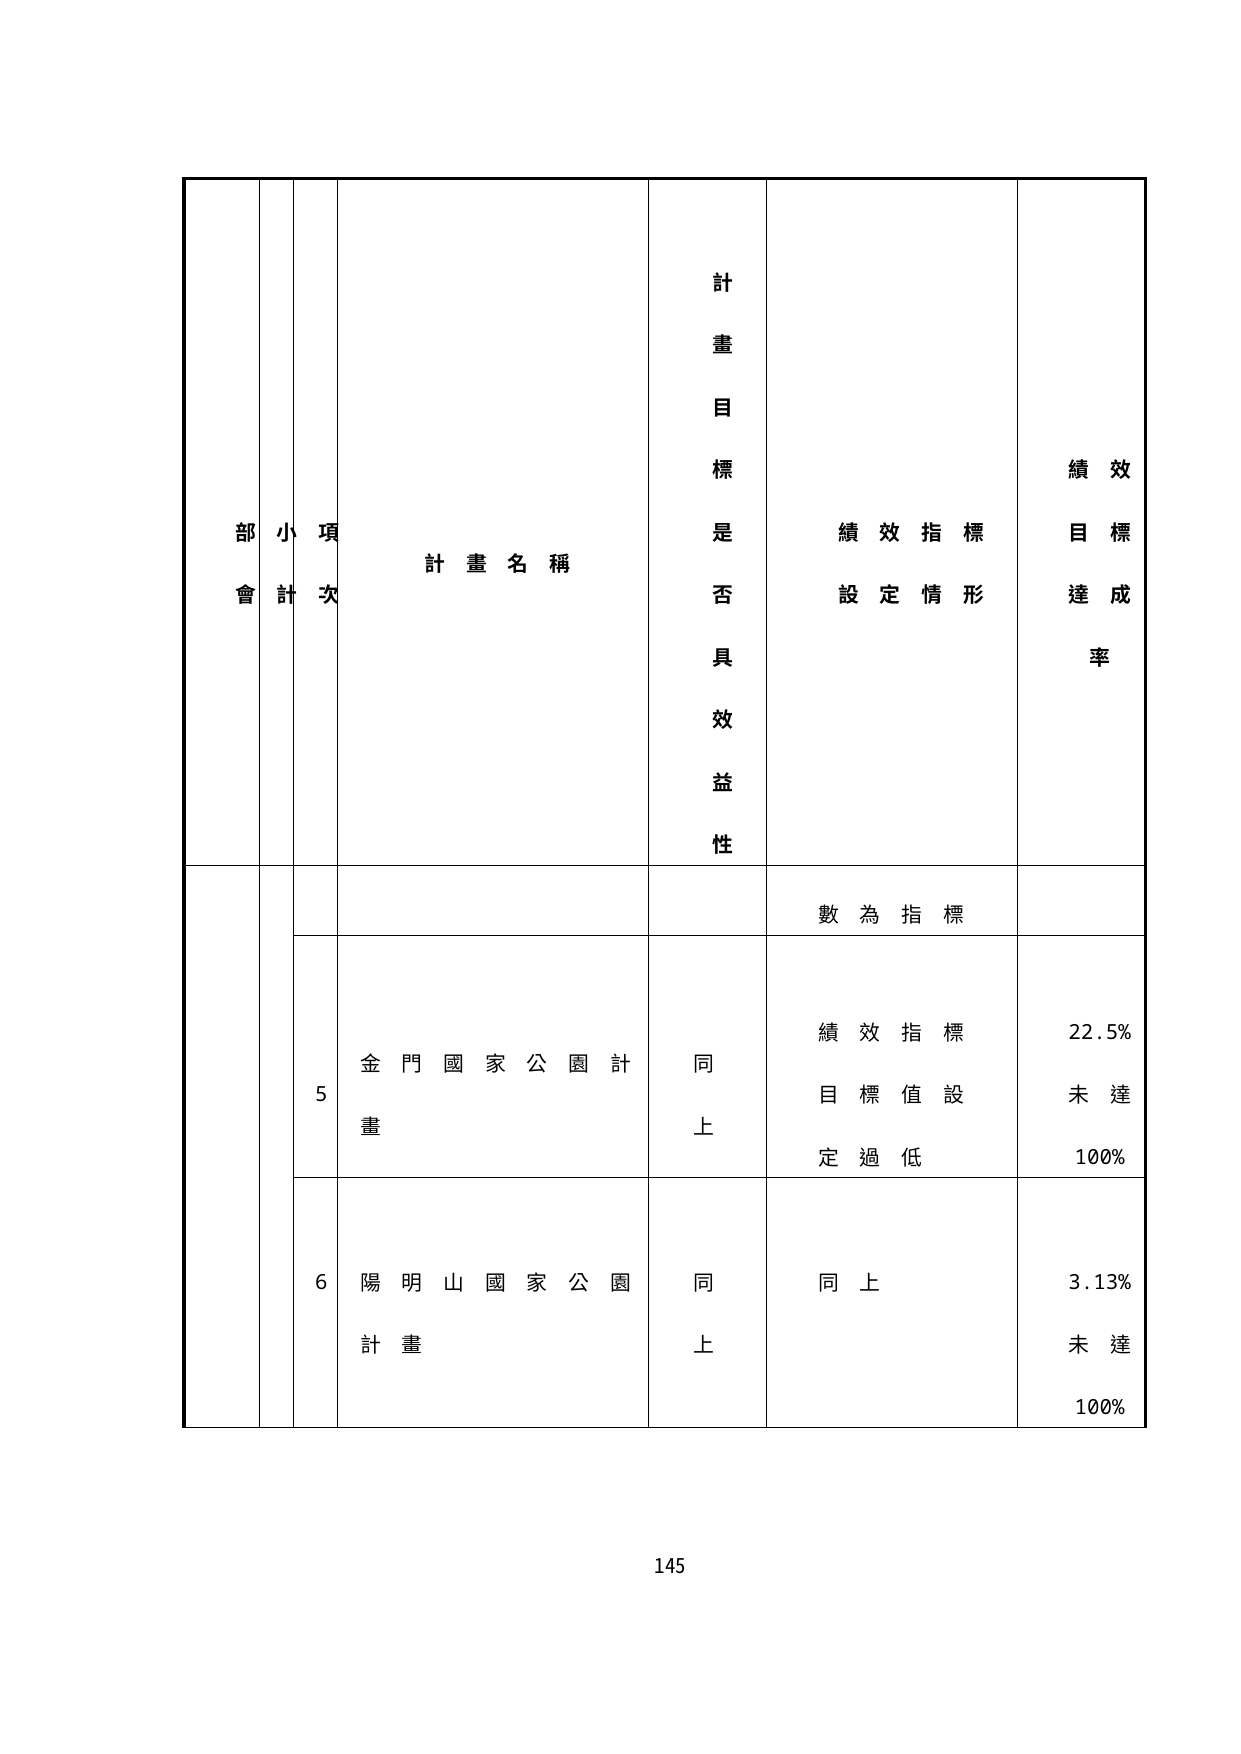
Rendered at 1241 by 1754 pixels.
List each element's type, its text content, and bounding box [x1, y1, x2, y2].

table_header 部會 [186, 180, 259, 865]
table_cell 22.5%未達100% [1018, 936, 1144, 1177]
table_cell 數為指標 [767, 866, 1017, 935]
table_header 計畫名稱 [338, 180, 648, 865]
table_cell 3.13%未達100% [1018, 1178, 1144, 1427]
table_cell 同上 [649, 936, 766, 1177]
table_header 計畫目標是否具效益性 [649, 180, 766, 865]
table_header 績效目標達成率 [1018, 180, 1144, 865]
table_cell [260, 866, 293, 1427]
table_header 小計 [260, 180, 293, 865]
table_cell 5 [294, 936, 337, 1177]
table_cell [294, 866, 337, 935]
table_cell 同上 [767, 1178, 1017, 1427]
table_cell 6 [294, 1178, 337, 1427]
table_cell 金門國家公園計畫 [338, 936, 648, 1177]
table_cell [338, 866, 648, 935]
table_cell [649, 866, 766, 935]
table_cell 績效指標目標值設定過低 [767, 936, 1017, 1177]
table_header 項次 [294, 180, 337, 865]
table_header 績效指標設定情形 [767, 180, 1017, 865]
table_cell [186, 866, 259, 1427]
table_cell [1018, 866, 1144, 935]
table_cell 陽明山國家公園計畫 [338, 1178, 648, 1427]
table_cell 同上 [649, 1178, 766, 1427]
